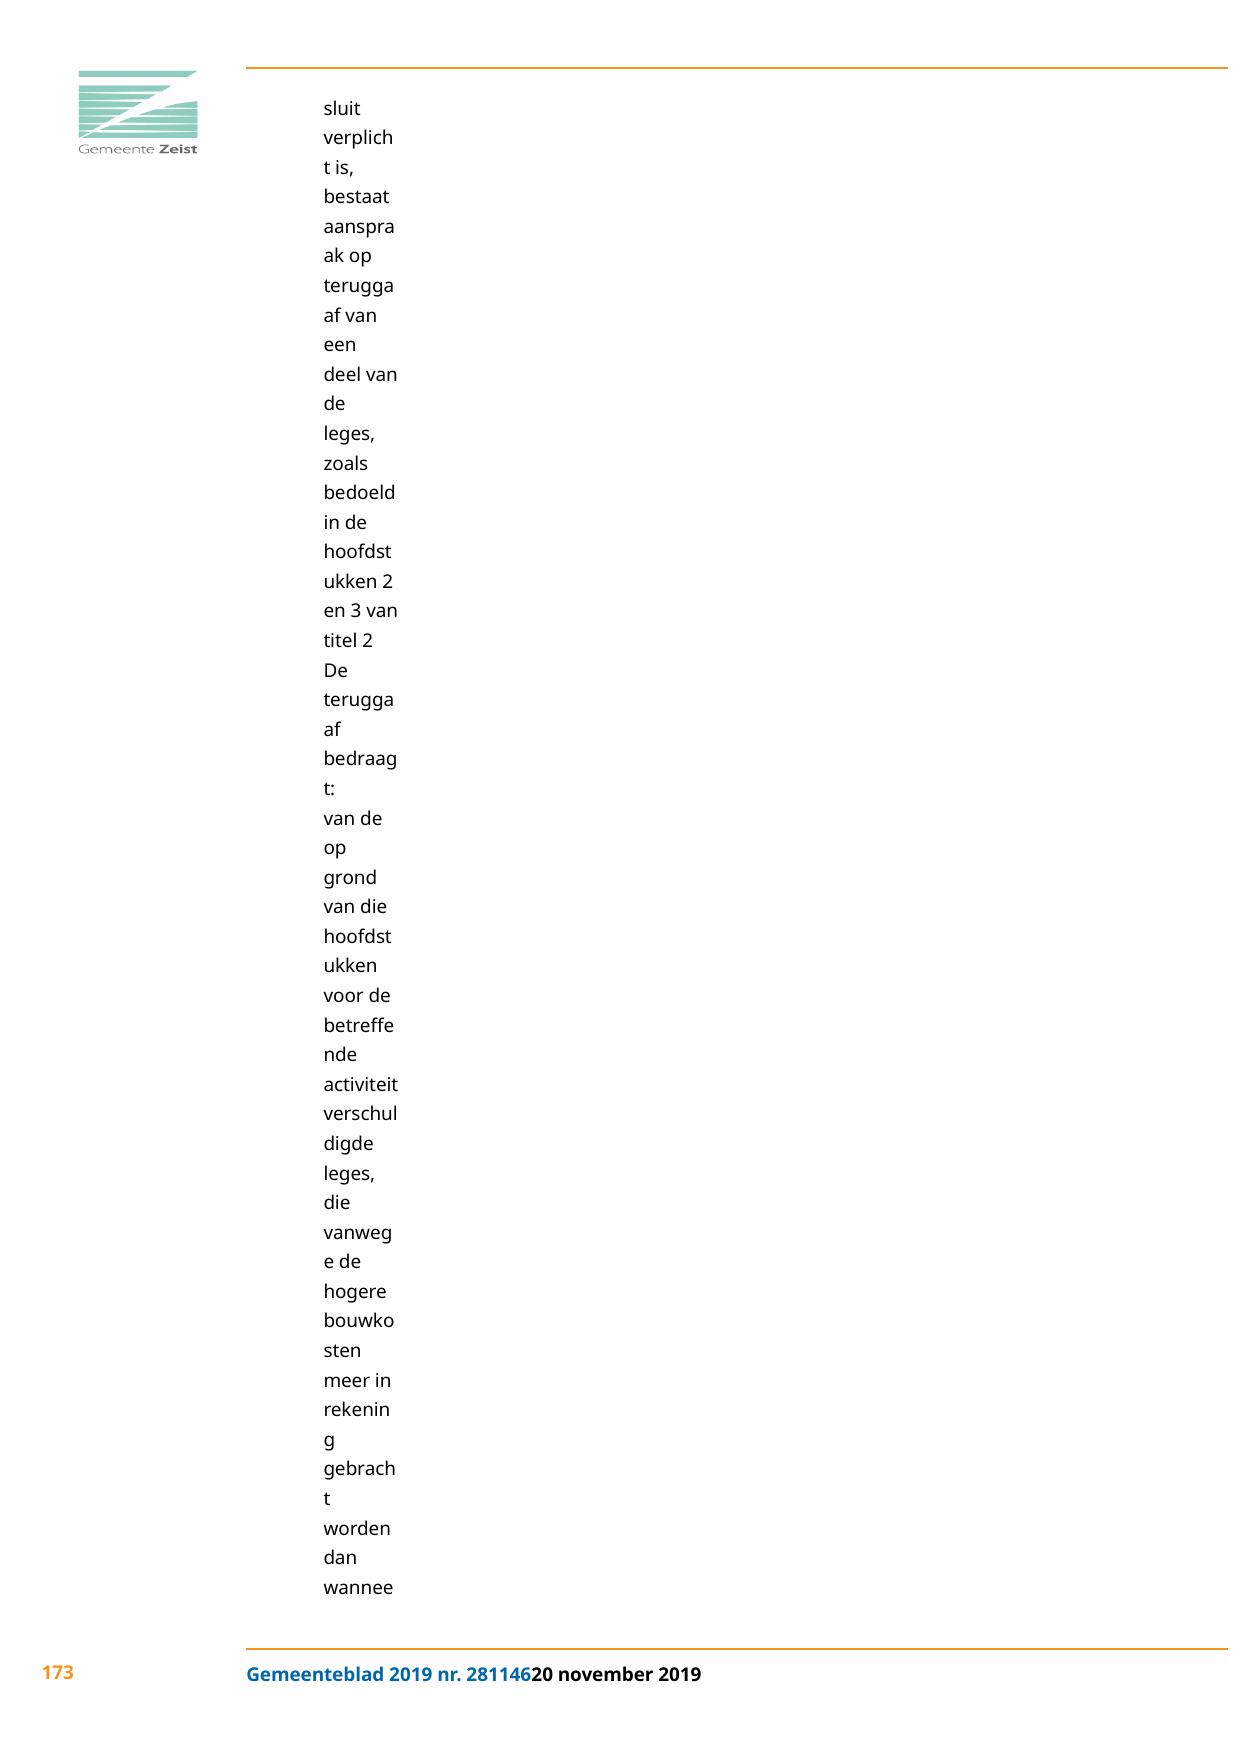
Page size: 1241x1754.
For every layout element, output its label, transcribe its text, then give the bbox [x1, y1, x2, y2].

picture [41, 47, 231, 172]
table_cell [399, 95, 474, 1600]
table_cell sluit verplicht is, bestaat aanspraak op teruggaaf van een deel van de leges, zoals bedoeld in de hoofdstukken 2 en 3 van titel 2 De teruggaaf bedraagt: van de op grond van die hoofdstukken voor de betreffende activiteit verschuldigde leges, die vanwege de hogere bouwkosten meer in rekening gebracht worden dan wannee [323, 95, 398, 1600]
table_cell [248, 95, 323, 1600]
